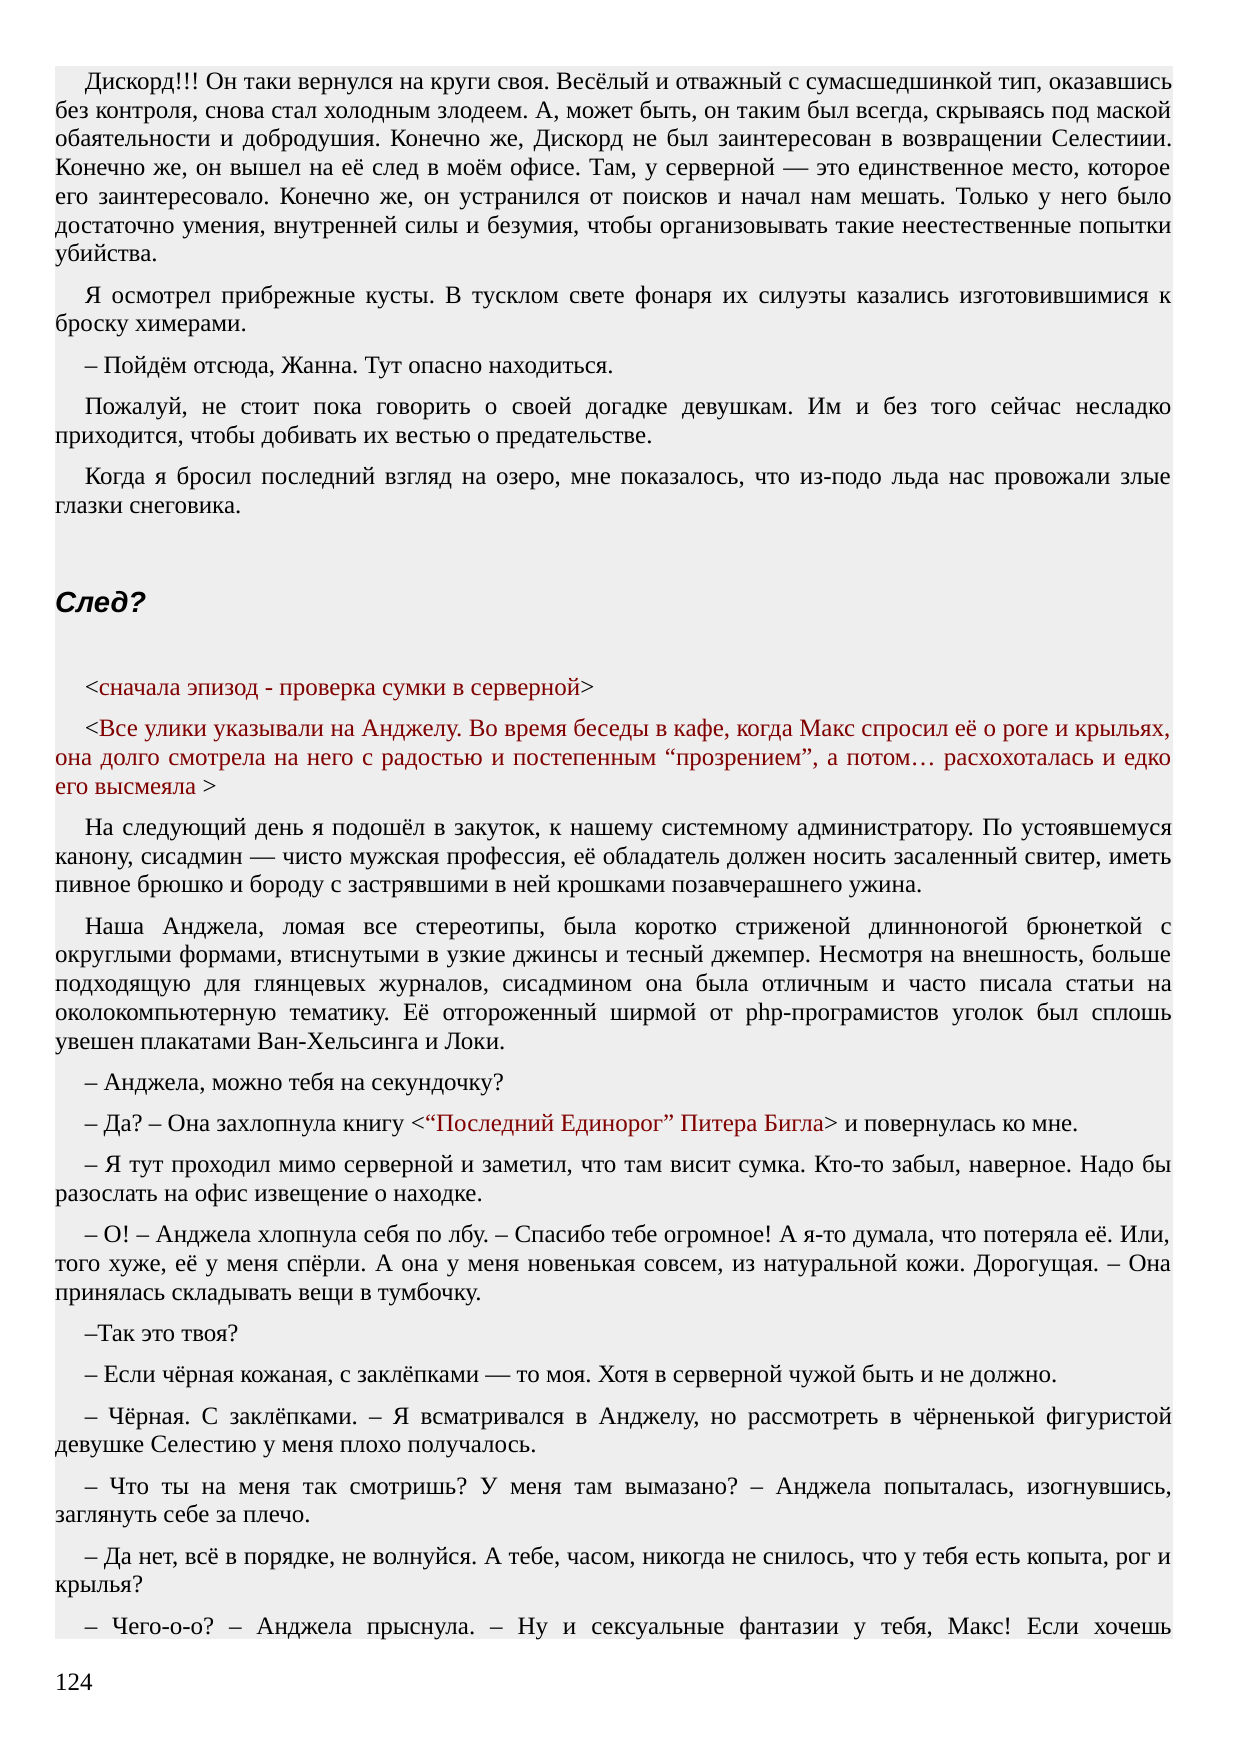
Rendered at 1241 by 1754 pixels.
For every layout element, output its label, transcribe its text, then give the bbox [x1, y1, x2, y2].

text – Пойдём отсюда, Жанна. Тут опасно находиться. [55, 350, 1173, 378]
text – Если чёрная кожаная, с заклёпками — то моя. Хотя в серверной чужой быть и не должно. [55, 1359, 1173, 1388]
text – Анджела, можно тебя на секундочку? [55, 1067, 1173, 1096]
text – О! – Анджела хлопнула себя по лбу. – Спасибо тебе огромное! А я-то думала, что потеряла её. Или, того хуже, её у меня спёрли. А она у меня новенькая совсем, из натуральной кожи. Дорогущая. – Она принялась складывать вещи в тумбочку. [55, 1219, 1173, 1306]
text Я осмотрел прибрежные кусты. В тусклом свете фонаря их силуэты казались изготовившимися к броску химерами. [55, 280, 1173, 337]
text – Чего-о-о? – Анджела прыснула. – Ну и сексуальные фантазии у тебя, Макс! Если хочешь [55, 1611, 1173, 1639]
text <сначала эпизод - проверка сумки в серверной> [55, 672, 1173, 701]
text <Все улики указывали на Анджелу. Во время беседы в кафе, когда Макс спросил её о роге и крыльях, она долго смотрела на него с радостью и постепенным “прозрением”, а потом… расхохоталась и едко его высмеяла > [55, 713, 1173, 799]
text Дискорд!!! Он таки вернулся на круги своя. Весёлый и отважный с сумасшедшинкой тип, оказавшись без контроля, снова стал холодным злодеем. А, может быть, он таким был всегда, скрываясь под маской обаятельности и добродушия. Конечно же, Дискорд не был заинтересован в возвращении Селестиии. Конечно же, он вышел на её след в моём офисе. Там, у серверной — это единственное место, которое его заинтересовало. Конечно же, он устранился от поисков и начал нам мешать. Только у него было достаточно умения, внутренней силы и безумия, чтобы организовывать такие неестественные попытки убийства. [55, 66, 1173, 267]
text На следующий день я подошёл в закуток, к нашему системному администратору. По устоявшемуся канону, сисадмин — чисто мужская профессия, её обладатель должен носить засаленный свитер, иметь пивное брюшко и бороду с застрявшими в ней крошками позавчерашнего ужина. [55, 812, 1173, 898]
text Наша Анджела, ломая все стереотипы, была коротко стриженой длинноногой брюнеткой с округлыми формами, втиснутыми в узкие джинсы и тесный джемпер. Несмотря на внешность, больше подходящую для глянцевых журналов, сисадмином она была отличным и часто писала статьи на околокомпьютерную тематику. Её отгороженный ширмой от php-програмистов уголок был сплошь увешен плакатами Ван-Хельсинга и Локи. [55, 911, 1173, 1054]
text Когда я бросил последний взгляд на озеро, мне показалось, что из-подо льда нас провожали злые глазки снеговика. [55, 461, 1173, 518]
text – Да? – Она захлопнула книгу <“Последний Единорог” Питера Бигла> и повернулась ко мне. [55, 1108, 1173, 1137]
text – Чёрная. С заклёпками. – Я всматривался в Анджелу, но рассмотреть в чёрненькой фигуристой девушке Селестию у меня плохо получалось. [55, 1401, 1173, 1458]
subtitle След? [55, 585, 1173, 618]
text – Что ты на меня так смотришь? У меня там вымазано? – Анджела попыталась, изогнувшись, заглянуть себе за плечо. [55, 1471, 1173, 1528]
text – Да нет, всё в порядке, не волнуйся. А тебе, часом, никогда не снилось, что у тебя есть копыта, рог и крылья? [55, 1541, 1173, 1598]
text –Так это твоя? [55, 1318, 1173, 1347]
text – Я тут проходил мимо серверной и заметил, что там висит сумка. Кто-то забыл, наверное. Надо бы разослать на офис извещение о находке. [55, 1149, 1173, 1207]
text Пожалуй, не стоит пока говорить о своей догадке девушкам. Им и без того сейчас несладко приходится, чтобы добивать их вестью о предательстве. [55, 391, 1173, 448]
